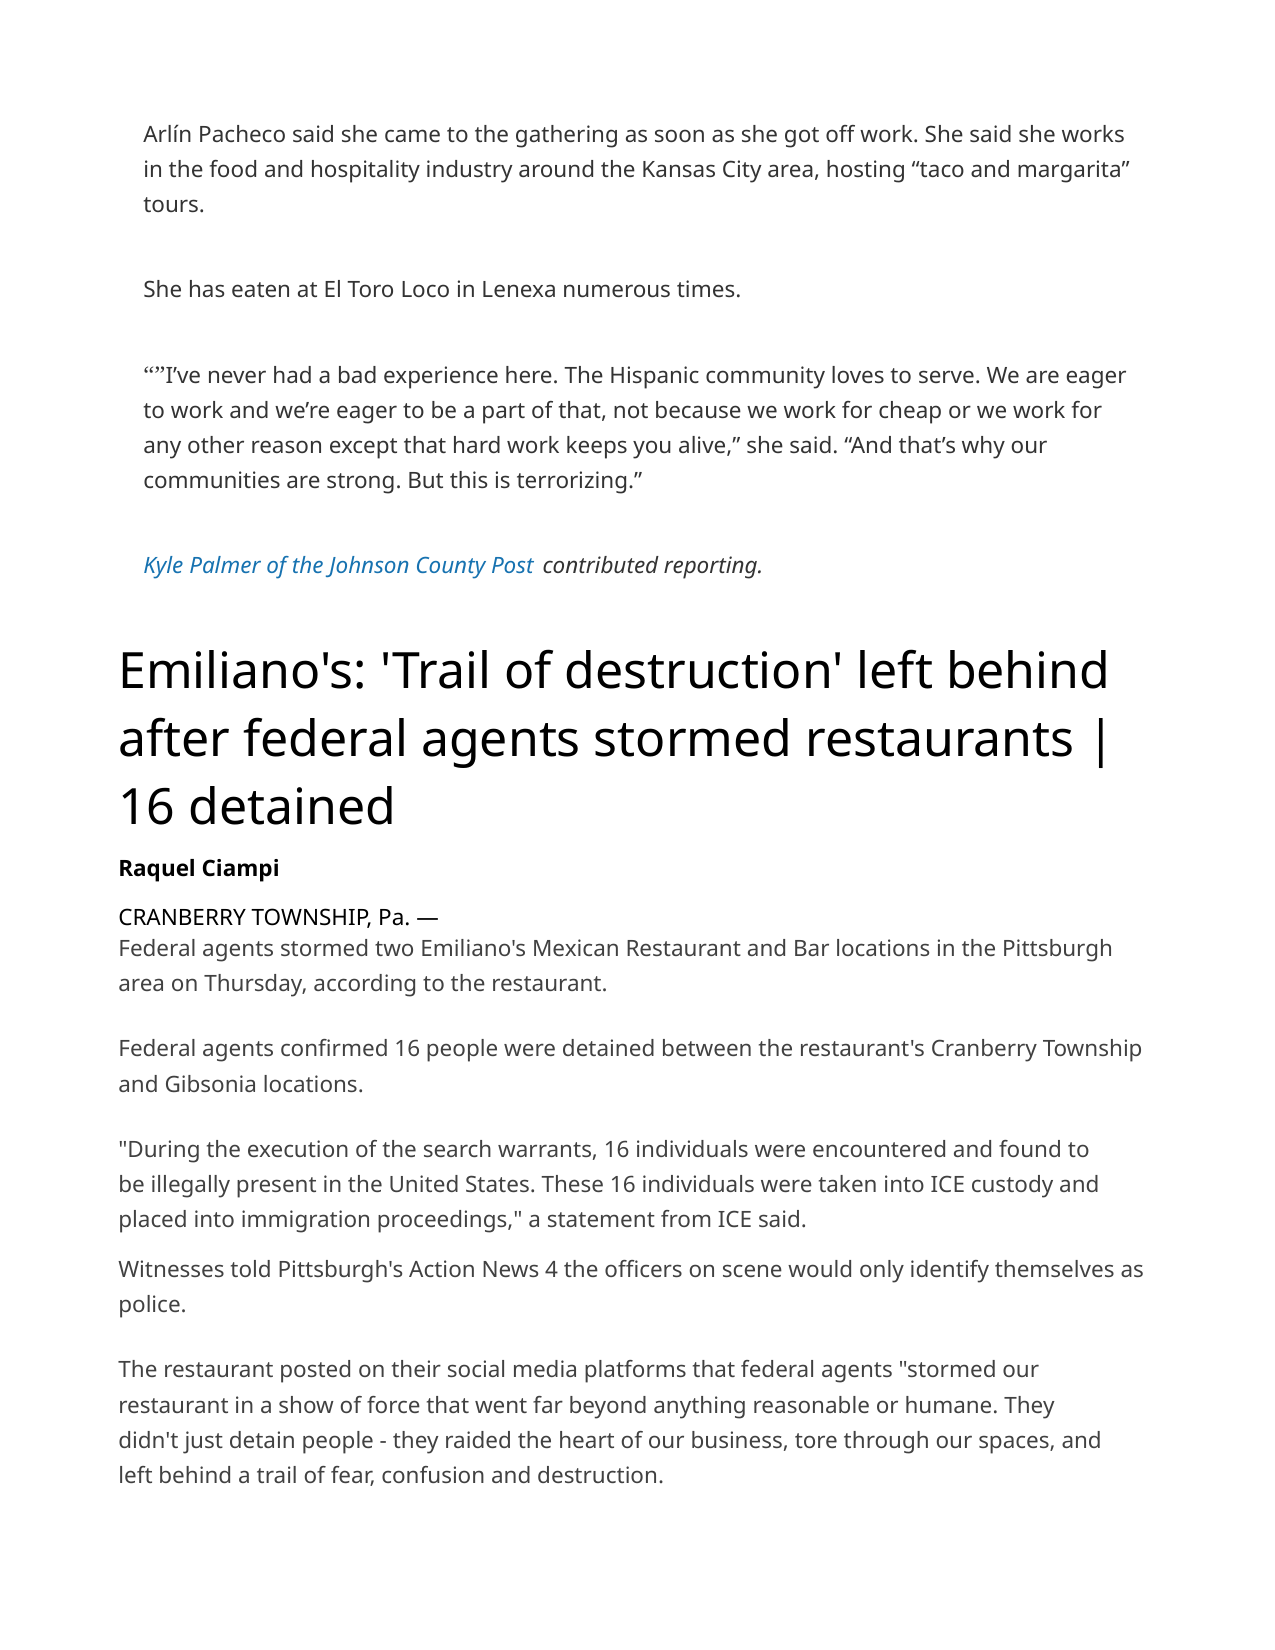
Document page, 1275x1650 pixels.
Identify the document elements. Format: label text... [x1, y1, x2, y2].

text Arlín Pacheco said she came to the gathering as soon as she got off work. She said she works in the food and hospitality industry around the Kansas City area, hosting “taco and margarita” tours. [143, 118, 1132, 219]
text "During the execution of the search warrants, 16 individuals were encountered and found to be illegally present in the United States. These 16 individuals were taken into ICE custody and placed into immigration proceedings," a statement from ICE said. [118, 1133, 1117, 1234]
text Federal agents confirmed 16 people were detained between the restaurant's Cranberry Township and Gibsonia locations. [118, 1033, 1157, 1098]
text The restaurant posted on their social media platforms that federal agents "stormed our restaurant in a show of force that went far beyond anything reasonable or humane. They didn't just detain people - they raided the heart of our business, tore through our spaces, and left behind a trail of fear, confusion and destruction. [118, 1354, 1117, 1490]
text Witnesses told Pittsburgh's Action News 4 the officers on scene would only identify themselves as police. [118, 1253, 1157, 1319]
text CRANBERRY TOWNSHIP, Pa. — [118, 902, 1117, 932]
text Federal agents stormed two Emiliano's Mexican Restaurant and Bar locations in the Pittsburgh area on Thursday, according to the restaurant. [118, 932, 1157, 998]
text Raquel Ciampi [118, 852, 1117, 882]
subtitle Emiliano's: 'Trail of destruction' left behind after federal agents stormed restaurants | 16 detained [118, 635, 1117, 839]
text Kyle Palmer of the Johnson County Post contributed reporting. [143, 550, 1132, 580]
text “”I’ve never had a bad experience here. The Hispanic community loves to serve. We are eager to work and we’re eager to be a part of that, not because we work for cheap or we work for any other reason except that hard work keeps you alive,” she said. “And that’s why our communities are strong. But this is terrorizing.” [143, 359, 1132, 495]
text She has eaten at El Toro Loco in Lenexa numerous times. [143, 274, 1132, 304]
